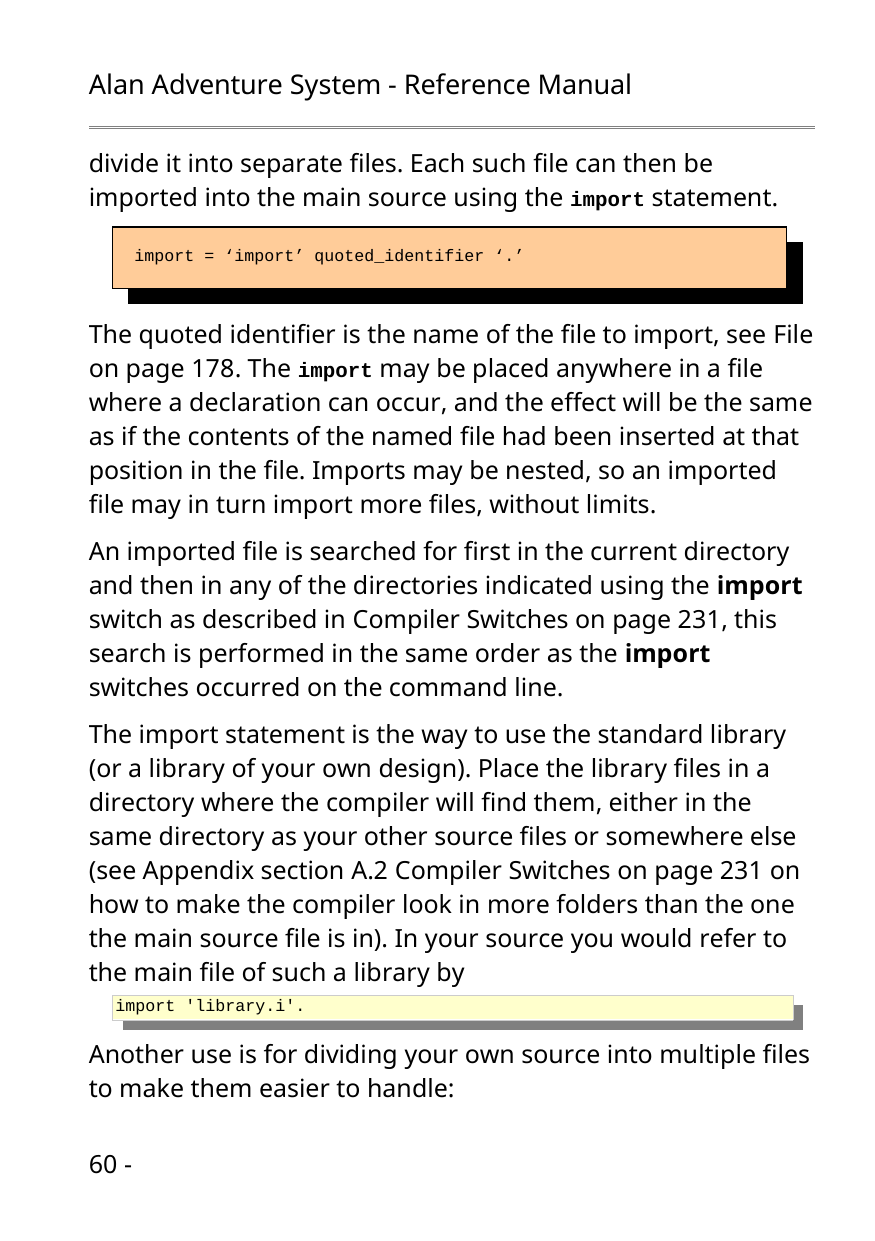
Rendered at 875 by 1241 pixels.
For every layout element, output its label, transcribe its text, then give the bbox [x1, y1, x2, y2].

text import 'library.i'. [113, 996, 793, 1019]
text divide it into separate files. Each such file can then be imported into the main source using the import statement. [88, 146, 815, 213]
text An imported file is searched for first in the current directory and then in any of the directories indicated using the import switch as described in Compiler Switches on page 180, this search is performed in the same order as the import switches occurred on the command line. [88, 534, 815, 704]
text Another use is for dividing your own source into multiple files to make them easier to handle: [88, 1037, 815, 1104]
text import = ‘import’ quoted_identifier ‘.’ [113, 228, 786, 288]
text The import statement is the way to use the standard library (or a library of your own design). Place the library files in a directory where the compiler will find them, either in the same directory as your other source files or somewhere else (see Appendix section A.2 Compiler Switches on page 180 on how to make the compiler look in more folders than the one the main source file is in). In your source you would refer to the main file of such a library by [88, 717, 815, 988]
text The quoted identifier is the name of the file to import, see File on page 137. The import may be placed anywhere in a file where a declaration can occur, and the effect will be the same as if the con­tents of the named file had been inserted at that position in the file. Imports may be nested, so an imported file may in turn import more files, without limits. [88, 317, 815, 521]
